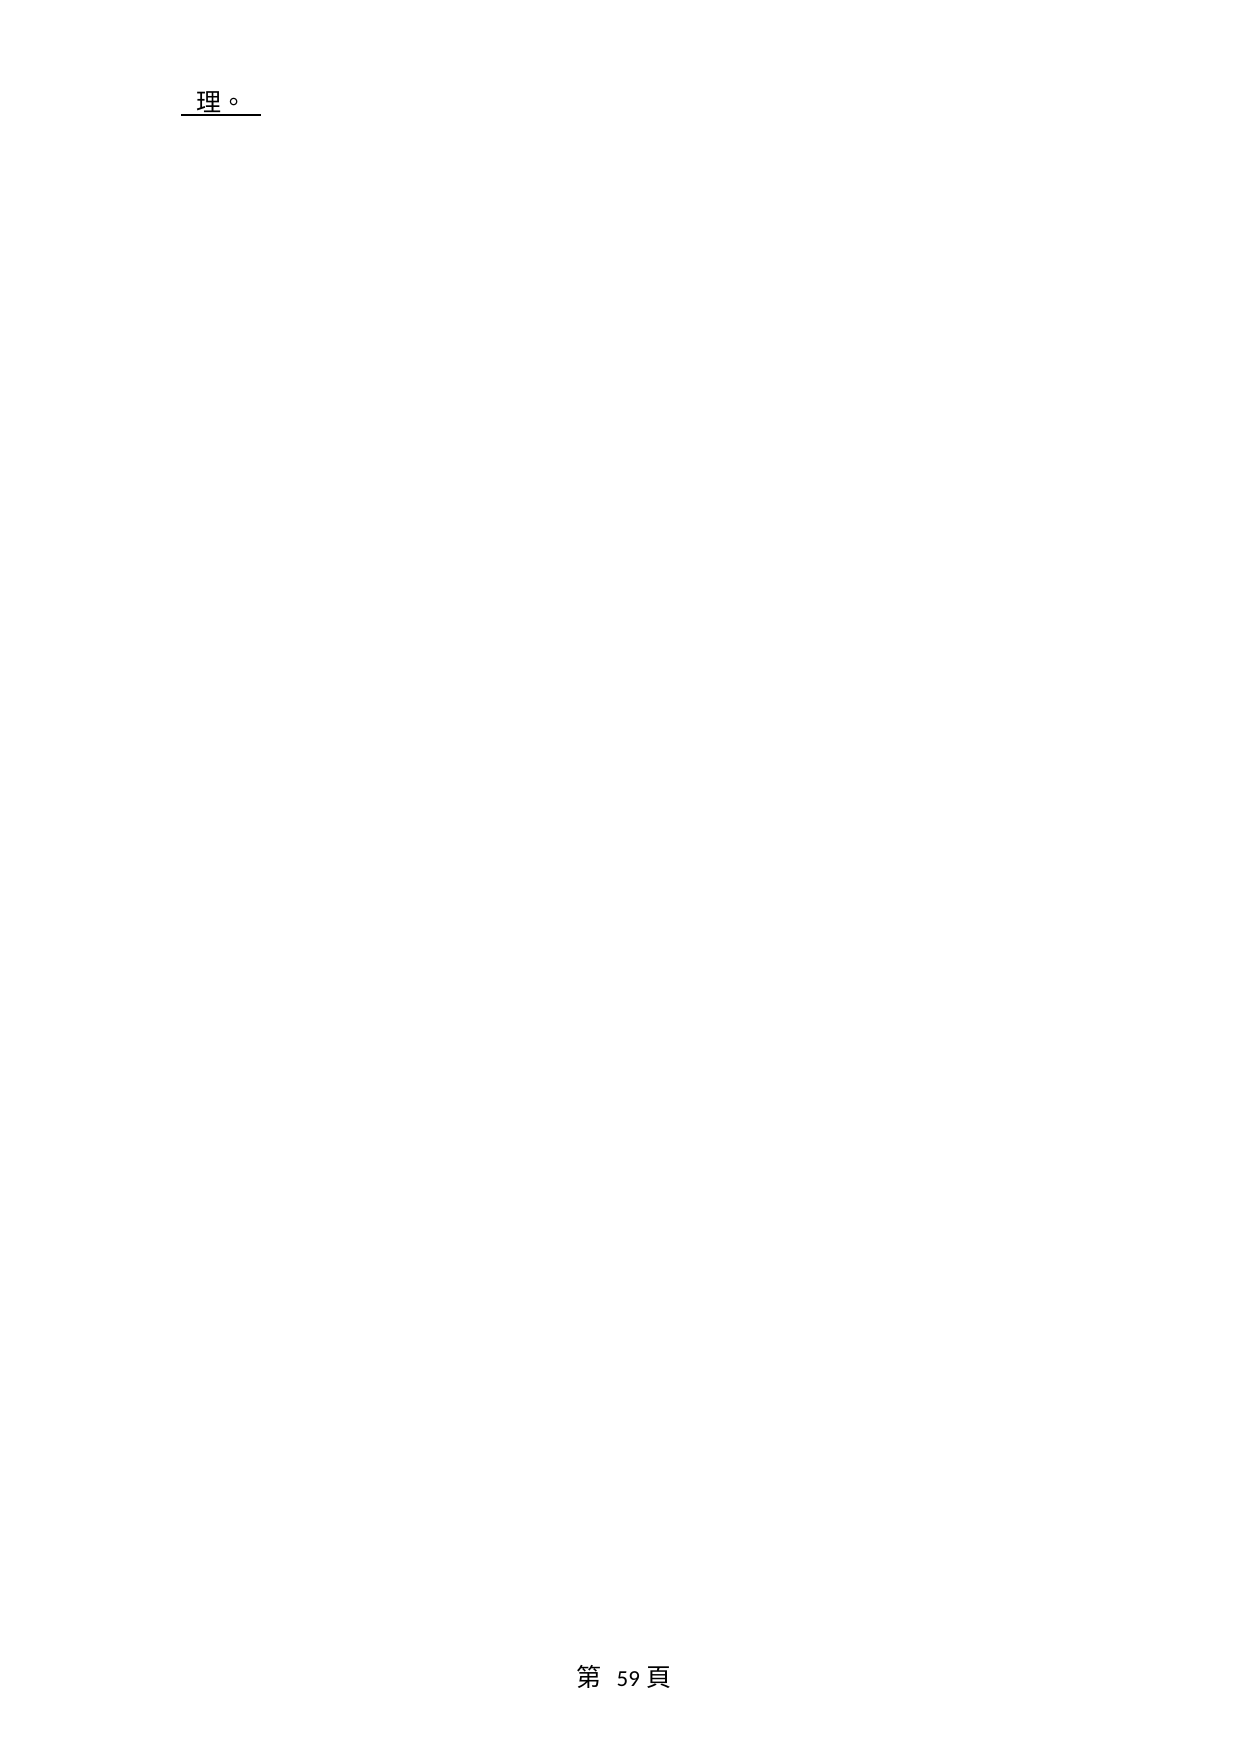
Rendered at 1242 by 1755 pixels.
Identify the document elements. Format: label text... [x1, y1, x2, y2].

text 理。 [181, 85, 1146, 117]
